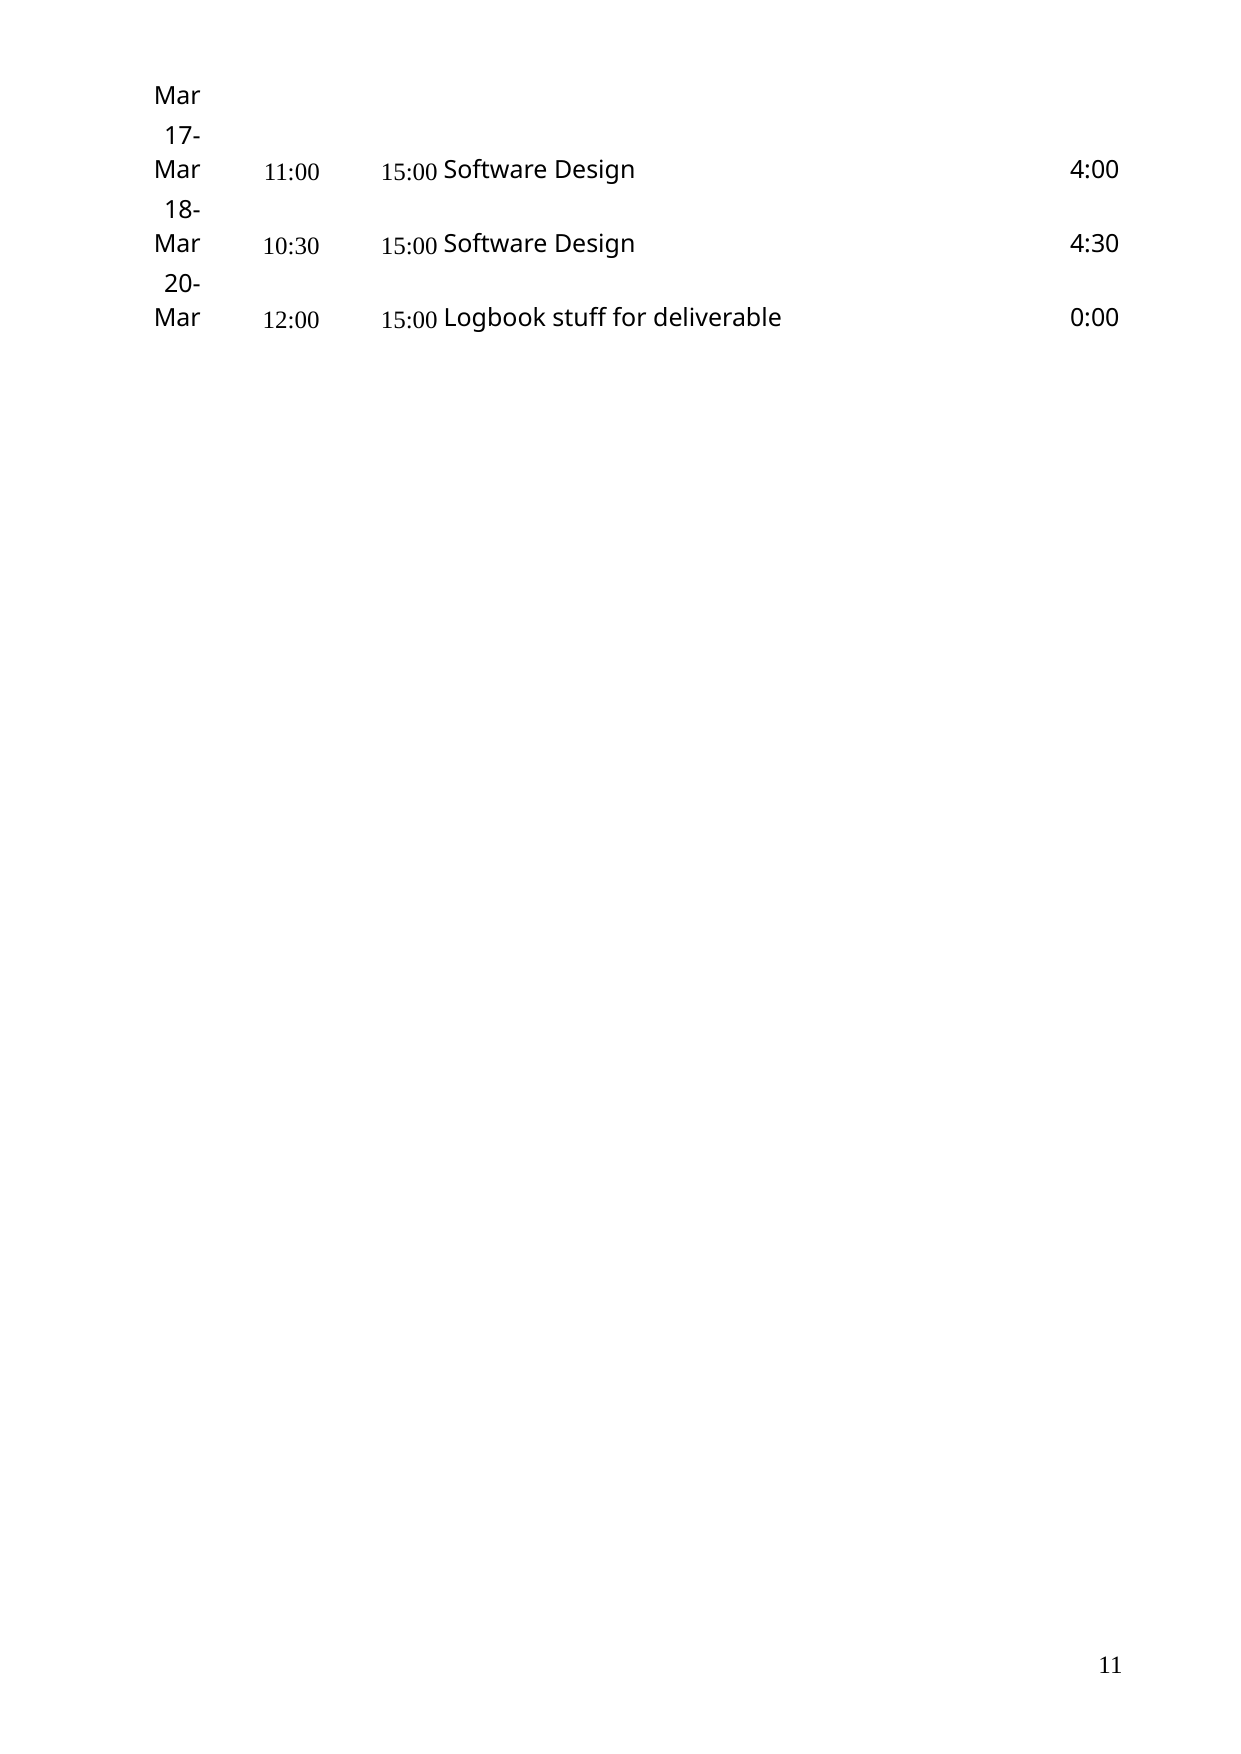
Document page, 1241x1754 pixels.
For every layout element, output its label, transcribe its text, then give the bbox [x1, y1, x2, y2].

table_cell 15:00 [322, 189, 440, 263]
table_cell 4:00 [1058, 115, 1122, 189]
table_cell 4:30 [1058, 189, 1122, 263]
table_cell 20-Mar [118, 263, 203, 337]
table_cell [1058, 75, 1122, 115]
table_cell 12:00 [203, 263, 322, 337]
table_cell [322, 75, 440, 115]
table_cell 11:00 [203, 115, 322, 189]
table_cell Mar [118, 75, 203, 115]
table_cell 17-Mar [118, 115, 203, 189]
table_cell [203, 75, 322, 115]
table_cell 0:00 [1058, 263, 1122, 337]
table_cell 10:30 [203, 189, 322, 263]
table_cell 15:00 [322, 263, 440, 337]
table_cell [440, 75, 1058, 115]
table_cell 18-Mar [118, 189, 203, 263]
table_cell 15:00 [322, 115, 440, 189]
table_cell Software Design [440, 115, 1058, 189]
table_cell Logbook stuff for deliverable [440, 263, 1058, 337]
table_cell Software Design [440, 189, 1058, 263]
